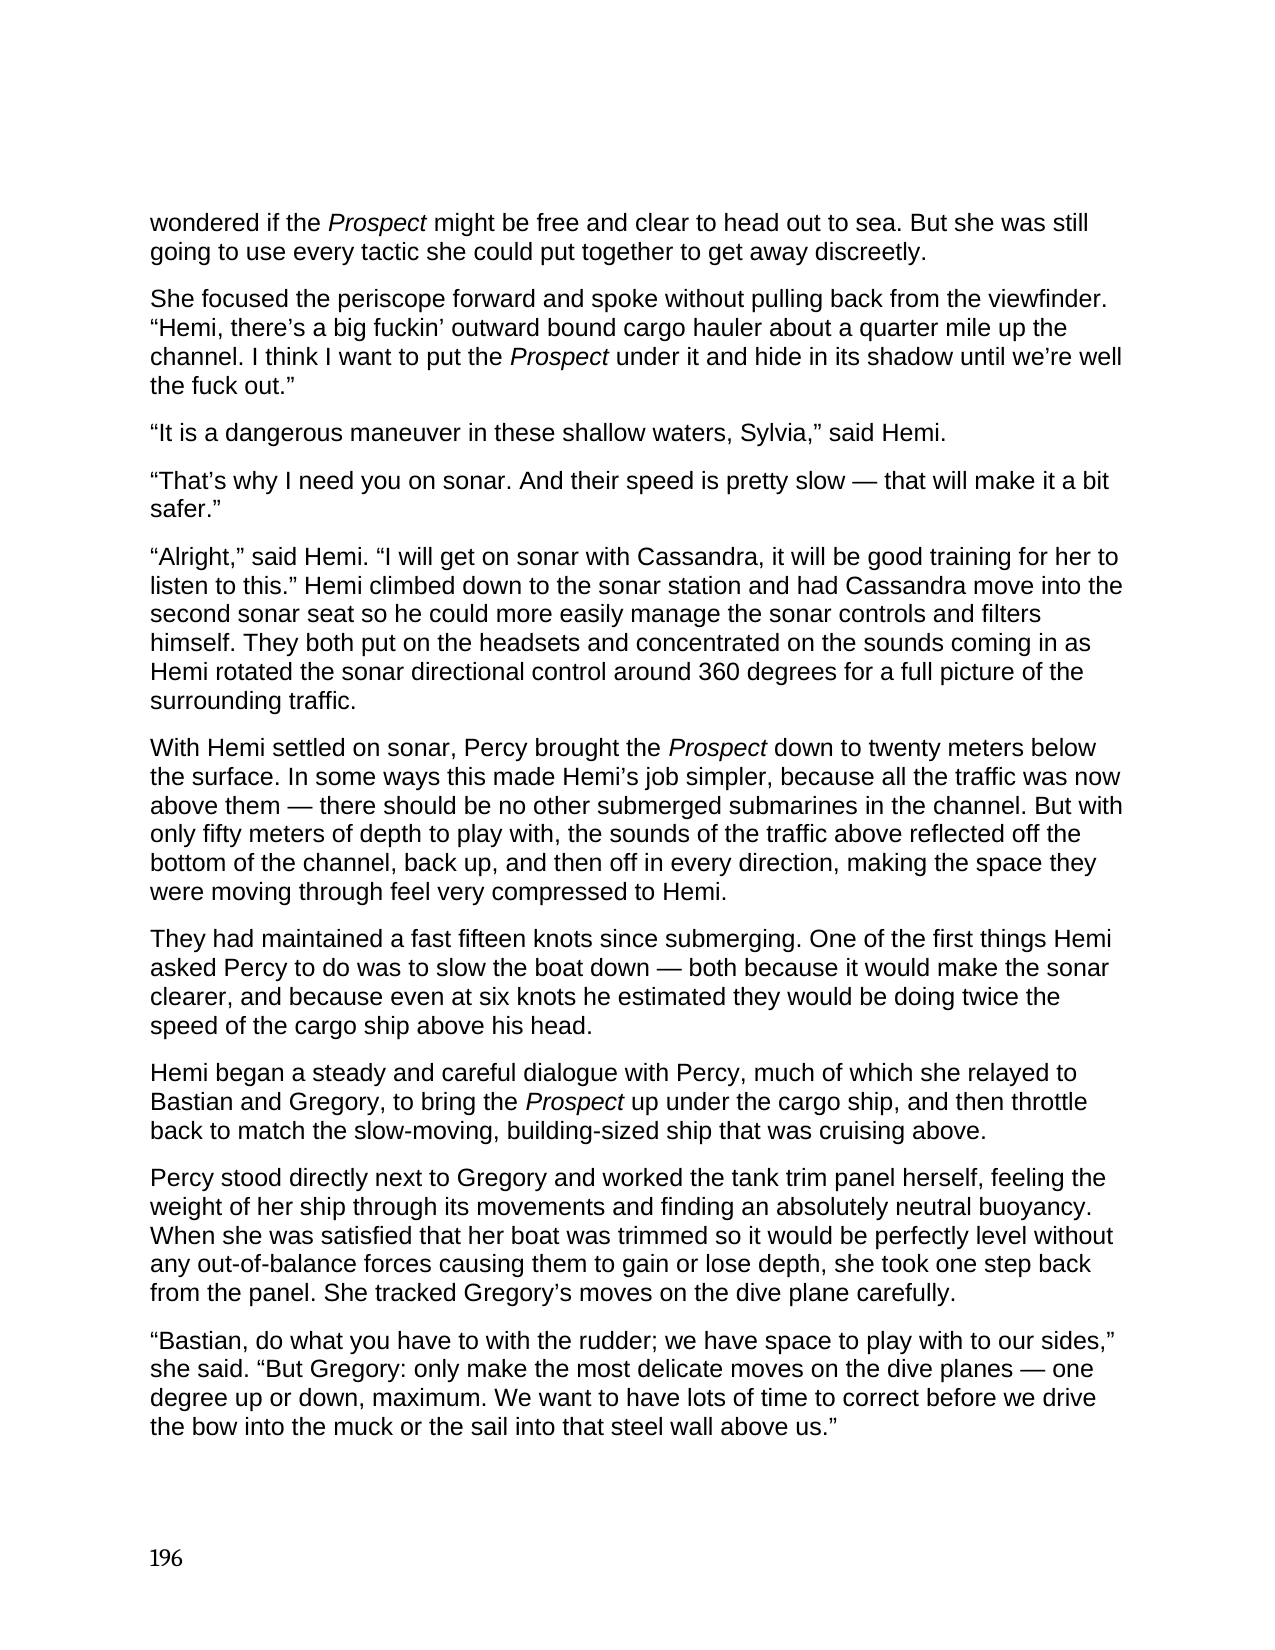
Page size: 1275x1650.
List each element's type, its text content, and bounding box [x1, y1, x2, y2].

text “Alright,” said Hemi. “I will get on sonar with Cassandra, it will be good training for her to listen to this.” Hemi climbed down to the sonar station and had Cassandra move into the second sonar seat so he could more easily manage the sonar controls and filters himself. They both put on the headsets and concentrated on the sounds coming in as Hemi rotated the sonar directional control around 360 degrees for a full picture of the surrounding traffic. [150, 542, 1125, 714]
text Percy stood directly next to Gregory and worked the tank trim panel herself, feeling the weight of her ship through its movements and finding an absolutely neutral buoyancy. When she was satisfied that her boat was trimmed so it would be perfectly level without any out-of-balance forces causing them to gain or lose depth, she took one step back from the panel. She tracked Gregory’s moves on the dive plane carefully. [150, 1163, 1125, 1307]
text With Hemi settled on sonar, Percy brought the Prospect down to twenty meters below the surface. In some ways this made Hemi’s job simpler, because all the traffic was now above them — there should be no other submerged submarines in the channel. But with only fifty meters of depth to play with, the sounds of the traffic above reflected off the bottom of the channel, back up, and then off in every direction, making the space they were moving through feel very compressed to Hemi. [150, 733, 1125, 906]
text wondered if the Prospect might be free and clear to head out to sea. But she was still going to use every tactic she could put together to get away discreetly. [150, 208, 1125, 266]
text She focused the periscope forward and spoke without pulling back from the viewfinder. “Hemi, there’s a big fuckin’ outward bound cargo hauler about a quarter mile up the channel. I think I want to put the Prospect under it and hide in its shadow until we’re well the fuck out.” [150, 284, 1125, 399]
text “It is a dangerous maneuver in these shallow waters, Sylvia,” said Hemi. [150, 418, 1125, 447]
text “Bastian, do what you have to with the rudder; we have space to play with to our sides,” she said. “But Gregory: only make the most delicate moves on the dive planes — one degree up or down, maximum. We want to have lots of time to correct before we drive the bow into the muck or the sail into that steel wall above us.” [150, 1326, 1125, 1441]
text “That’s why I need you on sonar. And their speed is pretty slow — that will make it a bit safer.” [150, 466, 1125, 523]
text Hemi began a steady and careful dialogue with Percy, much of which she relayed to Bastian and Gregory, to bring the Prospect up under the cargo ship, and then throttle back to match the slow-moving, building-sized ship that was cruising above. [150, 1058, 1125, 1144]
text They had maintained a fast fifteen knots since submerging. One of the first things Hemi asked Percy to do was to slow the boat down — both because it would make the sonar clearer, and because even at six knots he estimated they would be doing twice the speed of the cargo ship above his head. [150, 924, 1125, 1039]
